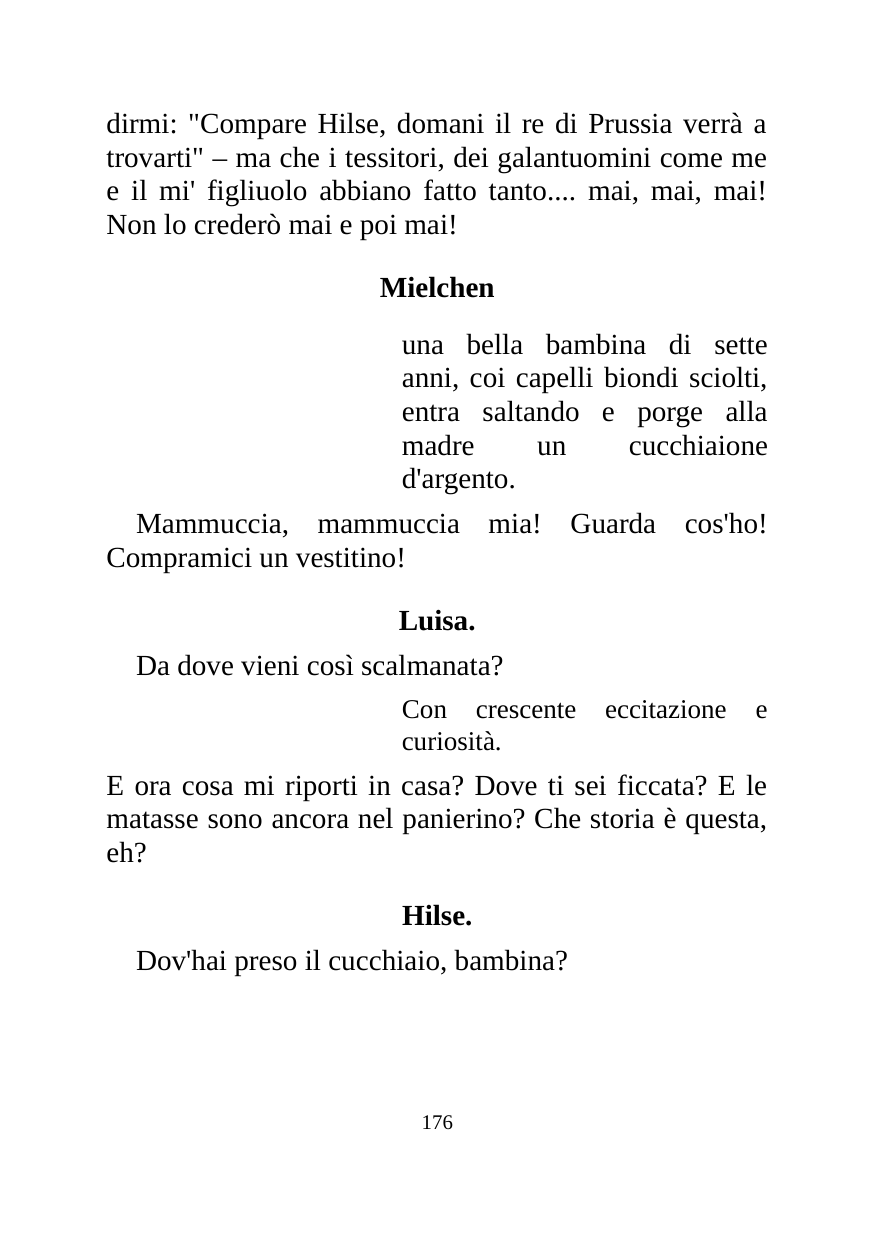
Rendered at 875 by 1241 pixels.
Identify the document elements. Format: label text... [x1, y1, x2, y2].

text Mielchen [106, 270, 768, 303]
text Dov'hai preso il cucchiaio, bambina? [106, 943, 768, 977]
text dirmi: "Compare Hilse, domani il re di Prussia verrà a trovarti" – ma che i tessitori, dei galantuomini come me e il mi' figliuolo abbiano fatto tanto.... mai, mai, mai! Non lo crederò mai e poi mai! [106, 106, 768, 240]
text Da dove vieni così scalmanata? [106, 648, 768, 682]
text E ora cosa mi riporti in casa? Dove ti sei ficcata? E le matasse sono ancora nel panierino? Che storia è questa, eh? [106, 768, 768, 868]
text Mammuccia, mammuccia mia! Guarda cos'ho! Compramici un vestitino! [106, 506, 768, 573]
text Luisa. [106, 603, 768, 637]
text Con crescente eccitazione e curiosità. [402, 694, 768, 756]
text una bella bambina di sette anni, coi capelli biondi sciolti, entra saltando e porge alla madre un cucchiaione d'argento. [402, 327, 768, 495]
text Hilse. [106, 898, 768, 931]
